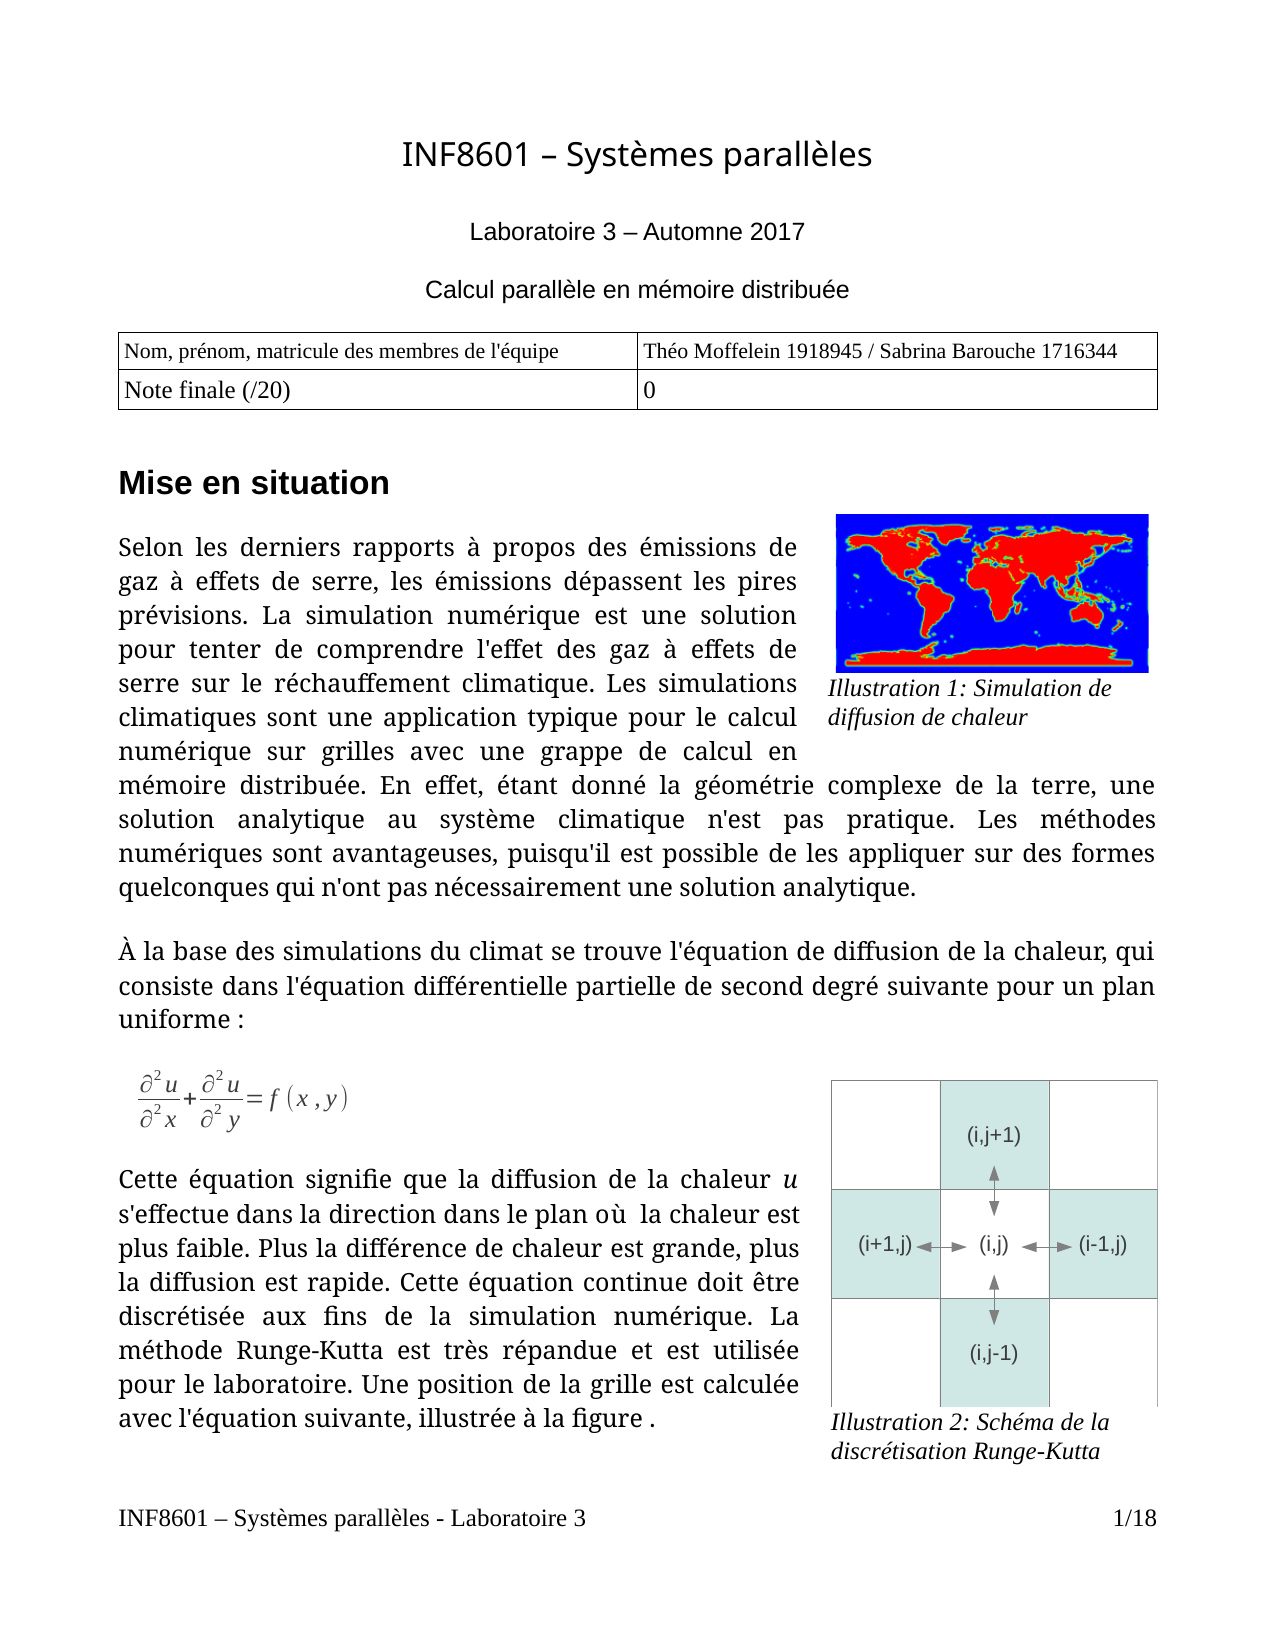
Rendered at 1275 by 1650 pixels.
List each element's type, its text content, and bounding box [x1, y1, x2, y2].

text Selon les derniers rapports à propos des émissions de gaz à effets de serre, les émissions dépassent les pires prévisions. La simulation numérique est une solution pour tenter de comprendre l'effet des gaz à effets de serre sur le réchauffement climatique. Les simulations climatiques sont une application typique pour le calcul numérique sur grilles avec une grappe de calcul en mémoire distribuée. En effet, étant donné la géométrie complexe de la terre, une solution analytique au système climatique n'est pas pratique. Les méthodes numériques sont avantageuses, puisqu'il est possible de les appliquer sur des formes quelconques qui n'ont pas nécessairement une solution analytique. [118, 529, 1157, 904]
table_cell 0 [638, 370, 1157, 409]
text Cette équation signifie que la diffusion de la chaleur u s'effectue dans la direction dans le plan où la chaleur est plus faible. Plus la différence de chaleur est grande, plus la diffusion est rapide. Cette équation continue doit être discrétisée aux fins de la simulation numérique. La méthode Runge-Kutta est très répandue et est utilisée pour le laboratoire. Une position de la grille est calculée avec l'équation suivante, illustrée à la figure . [118, 1162, 831, 1435]
text Illustration 1: Simulation de diffusion de chaleur [828, 673, 1157, 730]
text Laboratoire 3 – Automne 2017 [118, 217, 1157, 246]
text À la base des simulations du climat se trouve l'équation de diffusion de la chaleur, qui consiste dans l'équation différentielle partielle de second degré suivante pour un plan uniforme : [118, 934, 1157, 1036]
text Illustration 2: Schéma de la discrétisation Runge-Kutta [831, 1407, 1157, 1464]
text INF8601 – Systèmes parallèles [118, 131, 1157, 176]
table_cell Note finale (/20) [119, 370, 637, 409]
table_header Nom, prénom, matricule des membres de l'équipe [119, 333, 637, 369]
table_header Théo Moffelein 1918945 / Sabrina Barouche 1716344 [638, 333, 1157, 369]
subtitle Mise en situation [118, 463, 1157, 502]
text Calcul parallèle en mémoire distribuée [118, 275, 1157, 303]
picture [835, 514, 1149, 673]
